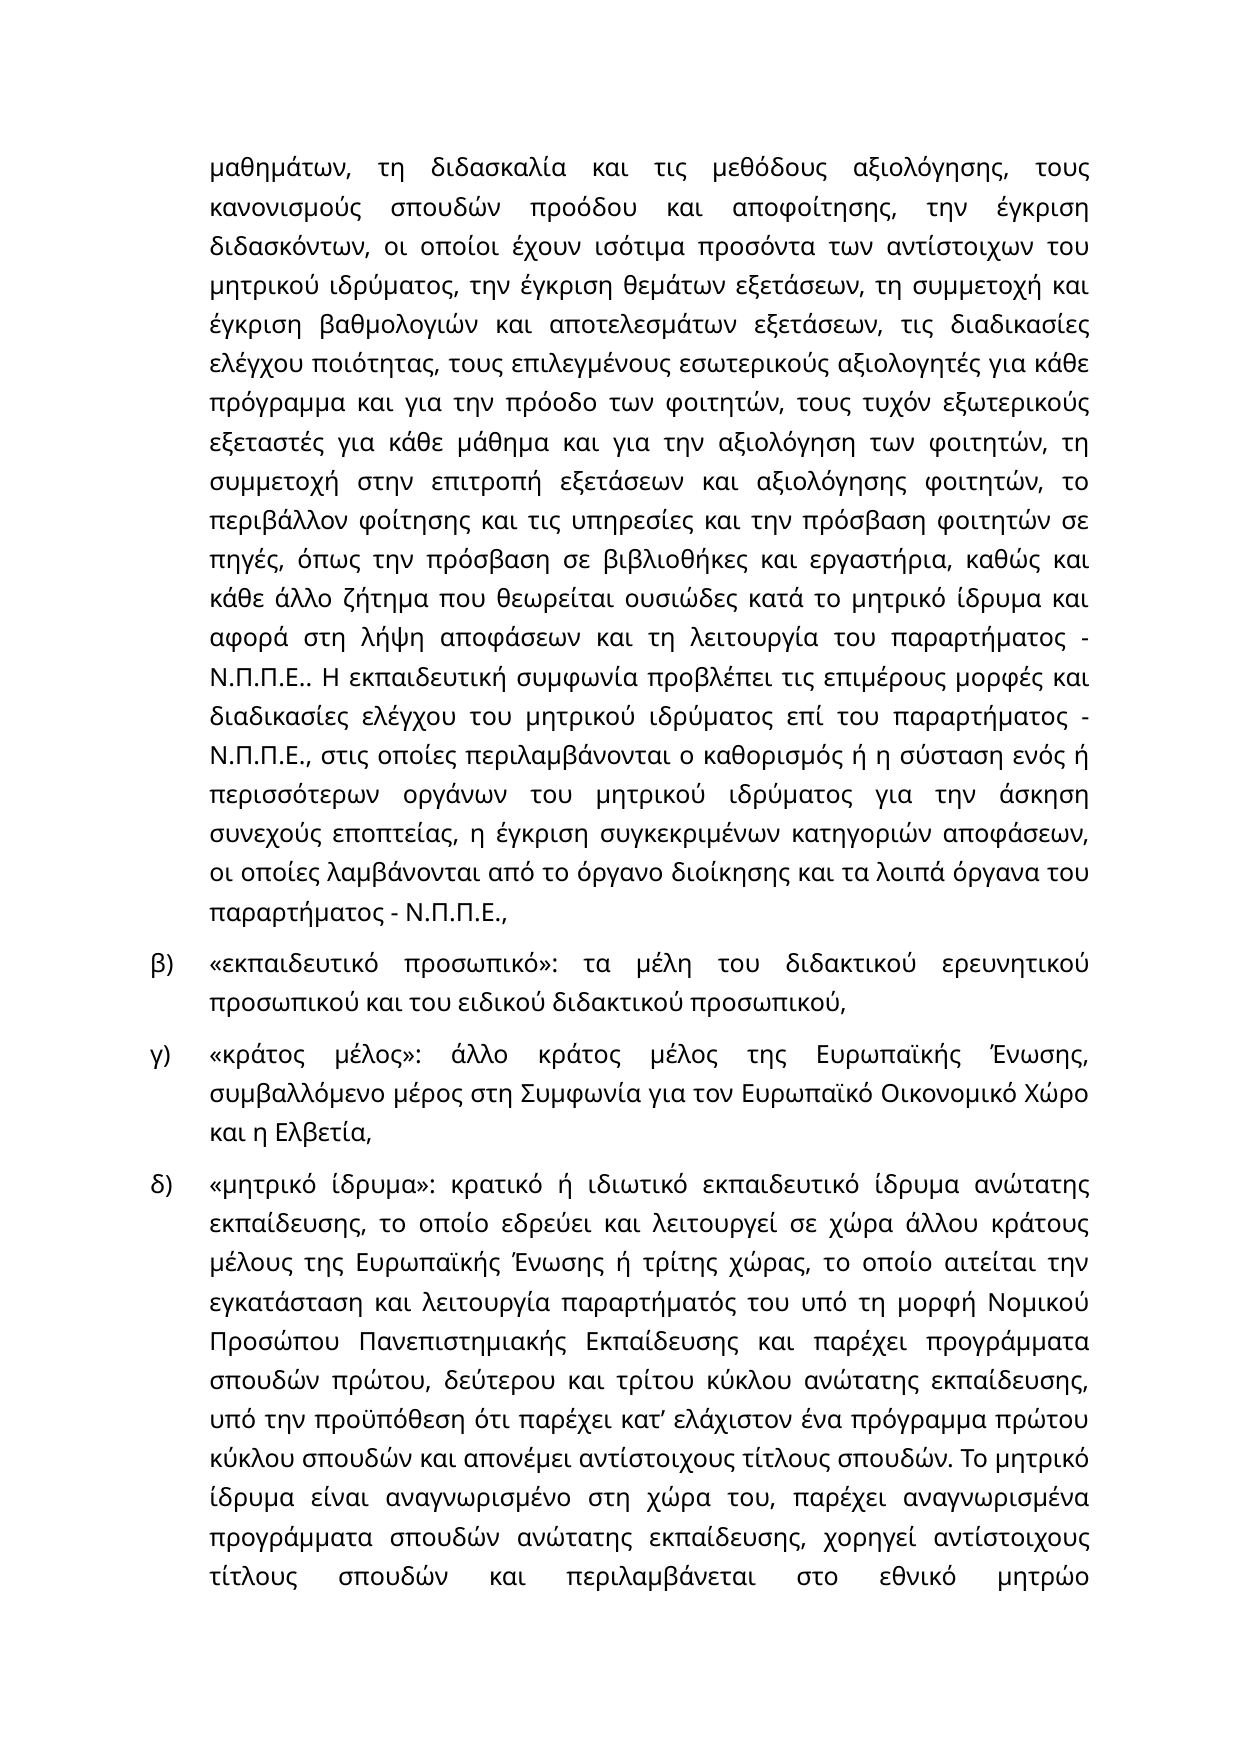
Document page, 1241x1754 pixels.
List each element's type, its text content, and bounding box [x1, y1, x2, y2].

list δ) «μητρικό ίδρυμα»: κρατικό ή ιδιωτικό εκπαιδευτικό ίδρυμα ανώτατης εκπαίδευσης, το οποίο εδρεύει και λειτουργεί σε χώρα άλλου κράτους μέλους της Ευρωπαϊκής Ένωσης ή τρίτης χώρας, το οποίο αιτείται την εγκατάσταση και λειτουργία παραρτήματός του υπό τη μορφή Νομικού Προσώπου Πανεπιστημιακής Εκπαίδευσης και παρέχει προγράμματα σπουδών πρώτου, δεύτερου και τρίτου κύκλου ανώτατης εκπαίδευσης, υπό την προϋπόθεση ότι παρέχει κατ’ ελάχιστον ένα πρόγραμμα πρώτου κύκλου σπουδών και απονέμει αντίστοιχους τίτλους σπουδών. Το μητρικό ίδρυμα είναι αναγνωρισμένο στη χώρα του, παρέχει αναγνωρισμένα προγράμματα σπουδών ανώτατης εκπαίδευσης, χορηγεί αντίστοιχους τίτλους σπουδών και περιλαμβάνεται στο εθνικό μητρώο [150, 1167, 1090, 1592]
list μαθημάτων, τη διδασκαλία και τις μεθόδους αξιολόγησης, τους κανονισμούς σπουδών προόδου και αποφοίτησης, την έγκριση διδασκόντων, οι οποίοι έχουν ισότιμα προσόντα των αντίστοιχων του μητρικού ιδρύματος, την έγκριση θεμάτων εξετάσεων, τη συμμετοχή και έγκριση βαθμολογιών και αποτελεσμάτων εξετάσεων, τις διαδικασίες ελέγχου ποιότητας, τους επιλεγμένους εσωτερικούς αξιολογητές για κάθε πρόγραμμα και για την πρόοδο των φοιτητών, τους τυχόν εξωτερικούς εξεταστές για κάθε μάθημα και για την αξιολόγηση των φοιτητών, τη συμμετοχή στην επιτροπή εξετάσεων και αξιολόγησης φοιτητών, το περιβάλλον φοίτησης και τις υπηρεσίες και την πρόσβαση φοιτητών σε πηγές, όπως την πρόσβαση σε βιβλιοθήκες και εργαστήρια, καθώς και κάθε άλλο ζήτημα που θεωρείται ουσιώδες κατά το μητρικό ίδρυμα και αφορά στη λήψη αποφάσεων και τη λειτουργία του παραρτήματος - Ν.Π.Π.Ε.. Η εκπαιδευτική συμφωνία προβλέπει τις επιμέρους μορφές και διαδικασίες ελέγχου του μητρικού ιδρύματος επί του παραρτήματος - Ν.Π.Π.Ε., στις οποίες περιλαμβάνονται ο καθορισμός ή η σύσταση ενός ή περισσότερων οργάνων του μητρικού ιδρύματος για την άσκηση συνεχούς εποπτείας, η έγκριση συγκεκριμένων κατηγοριών αποφάσεων, οι οποίες λαμβάνονται από το όργανο διοίκησης και τα λοιπά όργανα του παραρτήματος - Ν.Π.Π.Ε., [150, 150, 1090, 928]
list γ) «κράτος μέλος»: άλλο κράτος μέλος της Ευρωπαϊκής Ένωσης, συμβαλλόμενο μέρος στη Συμφωνία για τον Ευρωπαϊκό Οικονομικό Χώρο και η Ελβετία, [150, 1037, 1090, 1149]
list β) «εκπαιδευτικό προσωπικό»: τα μέλη του διδακτικού ερευνητικού προσωπικού και του ειδικού διδακτικού προσωπικού, [150, 946, 1090, 1019]
